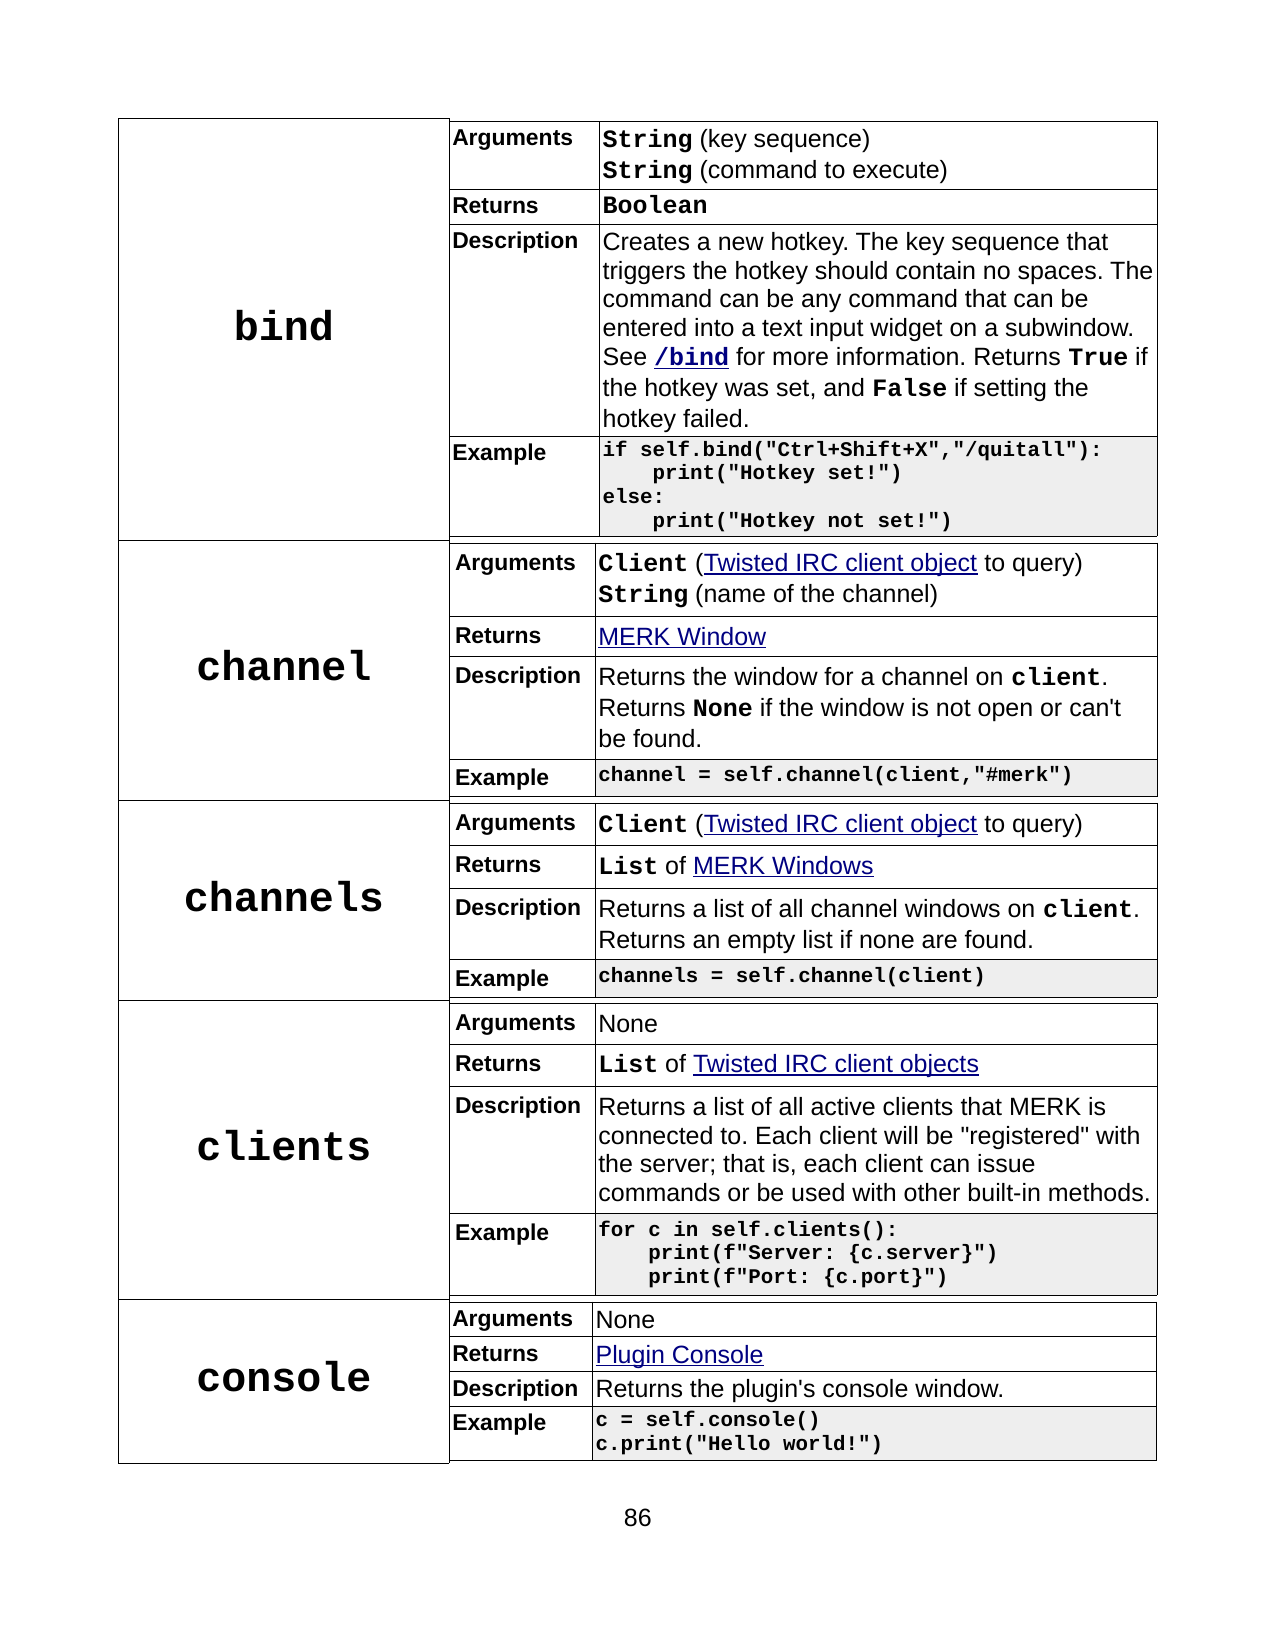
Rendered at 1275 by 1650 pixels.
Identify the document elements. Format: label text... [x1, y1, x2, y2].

table_cell Example [450, 1214, 595, 1295]
table_cell channel = self.channel(client,"#merk") [596, 760, 1157, 796]
table_cell Description [450, 1372, 592, 1406]
table_cell Example [450, 760, 595, 796]
table_cell Returns the plugin's console window. [593, 1372, 1156, 1406]
table_cell List of MERK Windows [596, 846, 1157, 888]
table_cell Example [450, 1407, 592, 1460]
table_cell Returns [450, 846, 595, 888]
table_cell if self.bind("Ctrl+Shift+X","/quitall"): print("Hotkey set!") else: print("Hotkey not set!") [600, 437, 1157, 536]
table_cell c = self.console() c.print("Hello world!") [593, 1407, 1156, 1460]
table_cell Creates a new hotkey. The key sequence that triggers the hotkey should contain no spaces. The command can be any command that can be entered into a text input widget on a subwindow. See /bind for more information. Returns True if the hotkey was set, and False if setting the hotkey failed. [600, 225, 1157, 436]
table_cell Returns [450, 190, 599, 224]
table_cell channel [119, 541, 449, 800]
table_cell channels = self.channel(client) [596, 960, 1157, 997]
table_cell bind [119, 119, 449, 539]
table_header Client (Twisted IRC client object to query) String (name of the channel) [596, 544, 1157, 616]
table_header Arguments [450, 804, 595, 845]
table_cell Description [450, 1087, 595, 1213]
table_cell Returns [450, 617, 595, 656]
table_header None [596, 1004, 1157, 1044]
table_header Arguments [450, 1303, 592, 1336]
table_cell Description [450, 889, 595, 959]
table_cell Plugin Console [593, 1337, 1156, 1371]
table_cell Returns [450, 1337, 592, 1371]
table_header Client (Twisted IRC client object to query) [596, 804, 1157, 845]
table_cell Returns [450, 1045, 595, 1086]
table_header Arguments [450, 1004, 595, 1044]
table_cell Description [450, 225, 599, 436]
table_cell List of Twisted IRC client objects [596, 1045, 1157, 1086]
table_header Arguments [450, 122, 599, 189]
table_cell Description [450, 657, 595, 758]
table_cell Returns the window for a channel on client. Returns None if the window is not open or can't be found. [596, 657, 1157, 758]
table_cell for c in self.clients(): print(f"Server: {c.server}") print(f"Port: {c.port}") [596, 1214, 1157, 1295]
table_cell channels [119, 801, 449, 1000]
table_header None [593, 1303, 1156, 1336]
table_cell Returns a list of all active clients that MERK is connected to. Each client will be "registered" with the server; that is, each client can issue commands or be used with other built-in methods. [596, 1087, 1157, 1213]
table_cell MERK Window [596, 617, 1157, 656]
table_header Arguments [450, 544, 595, 616]
table_header String (key sequence) String (command to execute) [600, 122, 1157, 189]
table_cell Example [450, 437, 599, 536]
table_cell Returns a list of all channel windows on client. Returns an empty list if none are found. [596, 889, 1157, 959]
table_cell Example [450, 960, 595, 997]
table_cell clients [119, 1001, 449, 1298]
table_cell console [119, 1300, 449, 1463]
table_cell Boolean [600, 190, 1157, 224]
